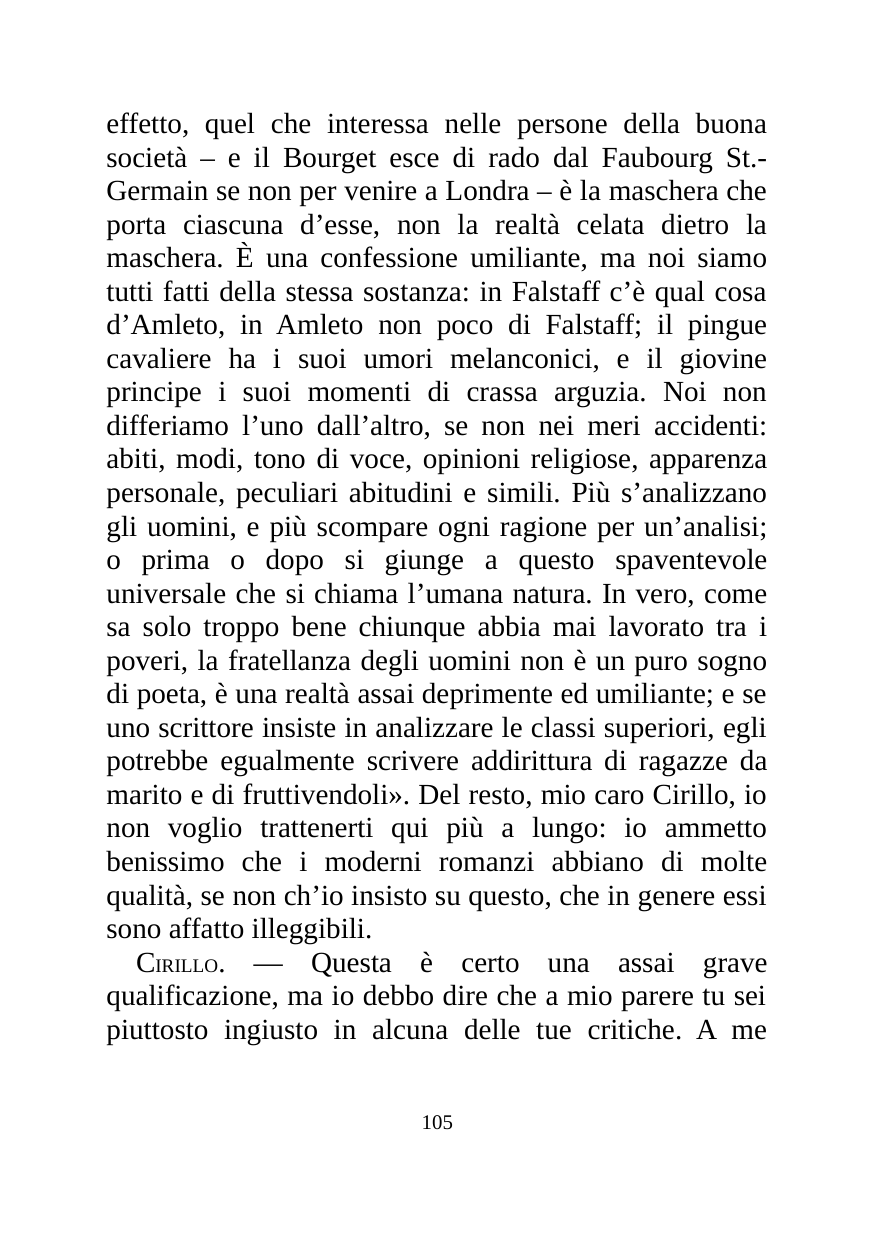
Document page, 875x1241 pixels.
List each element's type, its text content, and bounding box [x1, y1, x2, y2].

text effetto, quel che interessa nelle persone della buona società – e il Bourget esce di rado dal Faubourg St.-Germain se non per venire a Londra – è la maschera che porta ciascuna d’esse, non la realtà celata dietro la maschera. È una confessione umiliante, ma noi siamo tutti fatti della stessa sostanza: in Falstaff c’è qual cosa d’Amleto, in Amleto non poco di Falstaff; il pingue cavaliere ha i suoi umori melanconici, e il giovine principe i suoi momenti di crassa arguzia. Noi non differiamo l’uno dall’altro, se non nei meri accidenti: abiti, modi, tono di voce, opinioni religiose, apparenza personale, peculiari abitudini e simili. Più s’analizzano gli uomini, e più scompare ogni ragione per un’analisi; o prima o dopo si giunge a questo spaventevole universale che si chiama l’umana natura. In vero, come sa solo troppo bene chiunque abbia mai lavorato tra i poveri, la fratellanza degli uomini non è un puro sogno di poeta, è una realtà assai deprimente ed umiliante; e se uno scrittore insiste in analizzare le classi superiori, egli potrebbe egualmente scrivere addirittura di ragazze da marito e di fruttivendoli». Del resto, mio caro Cirillo, io non voglio trattenerti qui più a lungo: io ammetto benissimo che i moderni romanzi abbiano di molte qualità, se non ch’io insisto su questo, che in genere essi sono affatto illeggibili. [106, 106, 768, 945]
text Cirillo. — Questa è certo una assai grave qualificazione, ma io debbo dire che a mio parere tu sei piuttosto ingiusto in alcuna delle tue critiche. A me [106, 945, 768, 1045]
